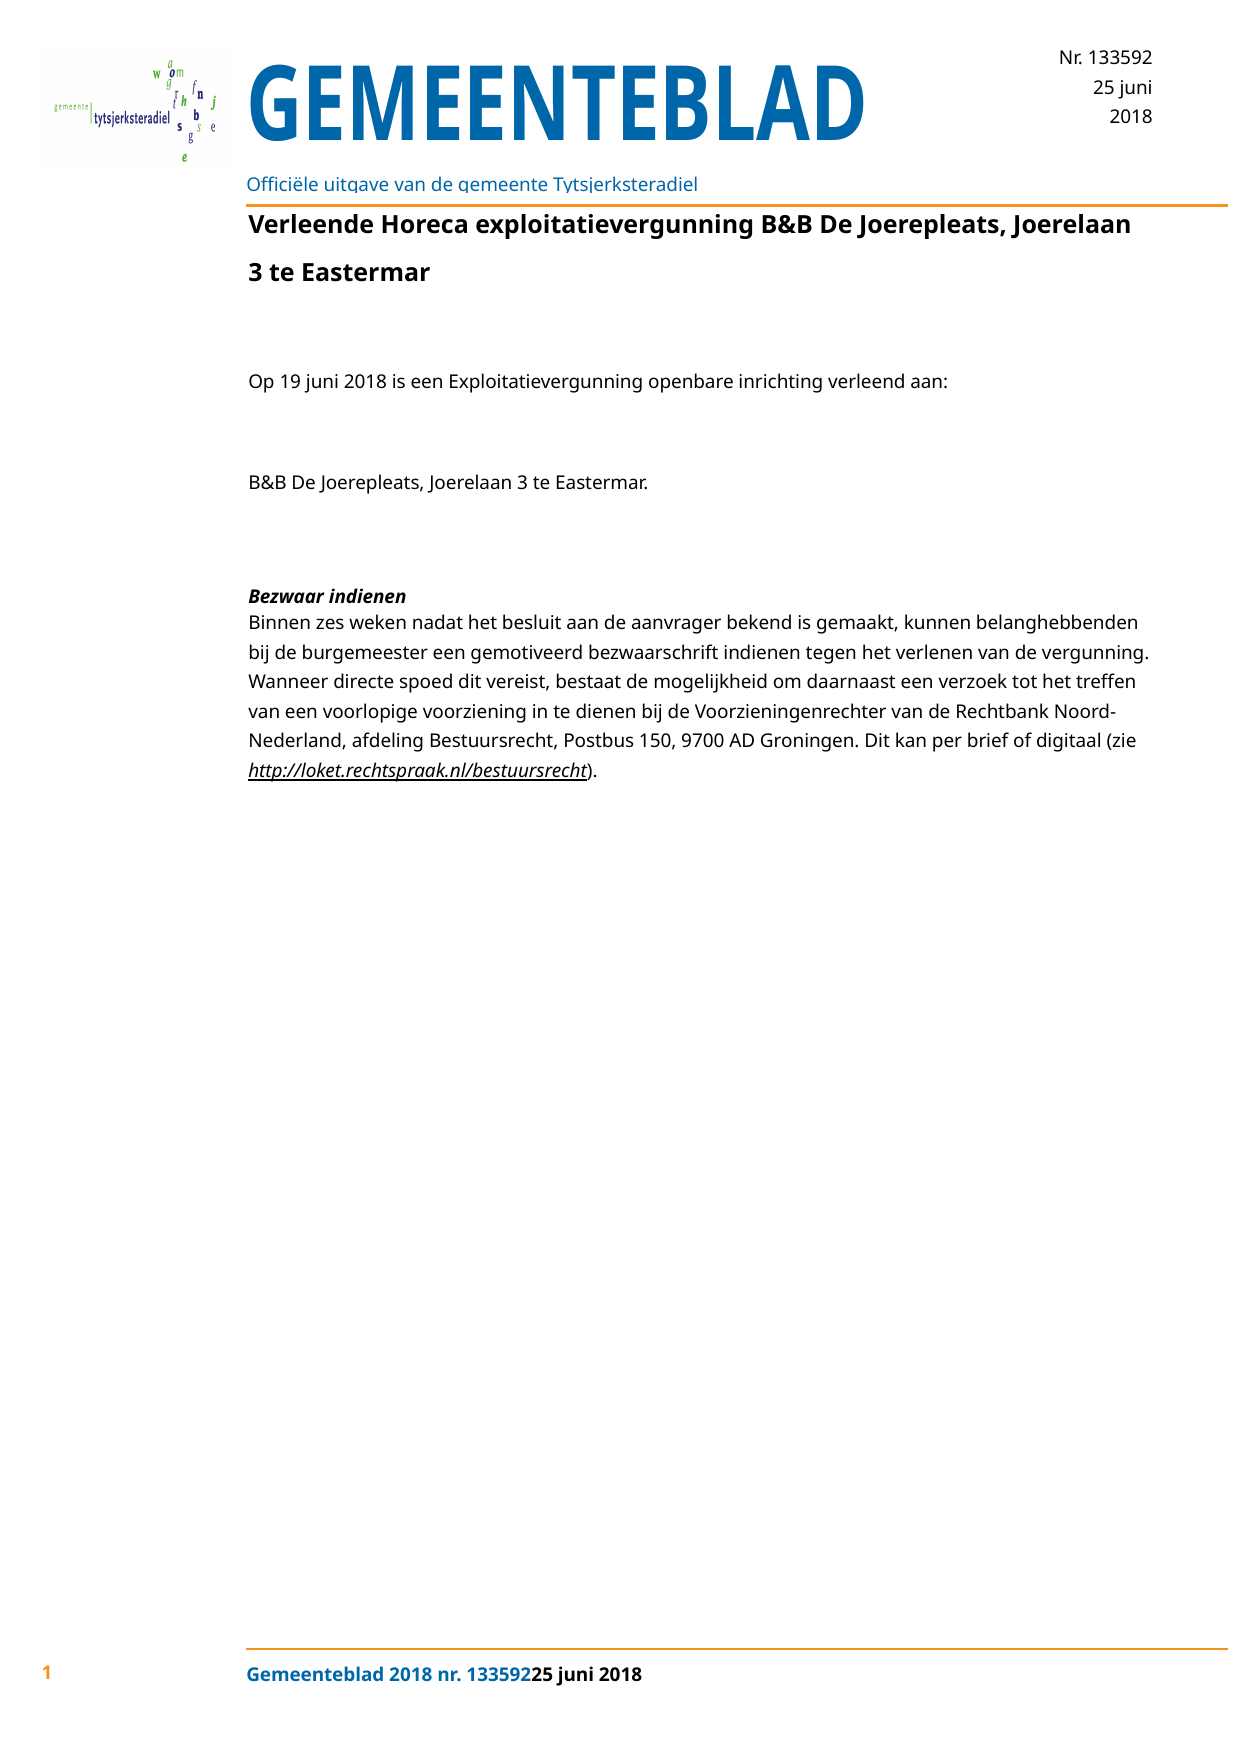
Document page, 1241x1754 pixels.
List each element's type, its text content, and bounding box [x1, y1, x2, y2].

text Op 19 juni 2018 is een Exploitatievergunning openbare inrichting verleend aan: [248, 368, 1152, 394]
text Binnen zes weken nadat het besluit aan de aanvrager bekend is gemaakt, kunnen belanghebbenden bij de burgemeester een gemotiveerd bezwaarschrift indienen tegen het verlenen van de vergunning. Wanneer directe spoed dit vereist, bestaat de mogelijkheid om daarnaast een verzoek tot het treffen van een voorlopige voorziening in te dienen bij de Voorzieningenrechter van de Rechtbank Noord-Nederland, afdeling Bestuursrecht, Postbus 150, 9700 AD Groningen. Dit kan per brief of digitaal (zie http://loket.rechtspraak.nl/bestuursrecht). [248, 609, 1152, 783]
picture [41, 47, 231, 172]
text Bezwaar indienen [248, 583, 1152, 609]
text Verleende Horeca exploitatievergunning B&B De Joerepleats, Joerelaan 3 te Eastermar [248, 207, 1152, 288]
text B&B De Joerepleats, Joerelaan 3 te Eastermar. [248, 469, 1152, 495]
